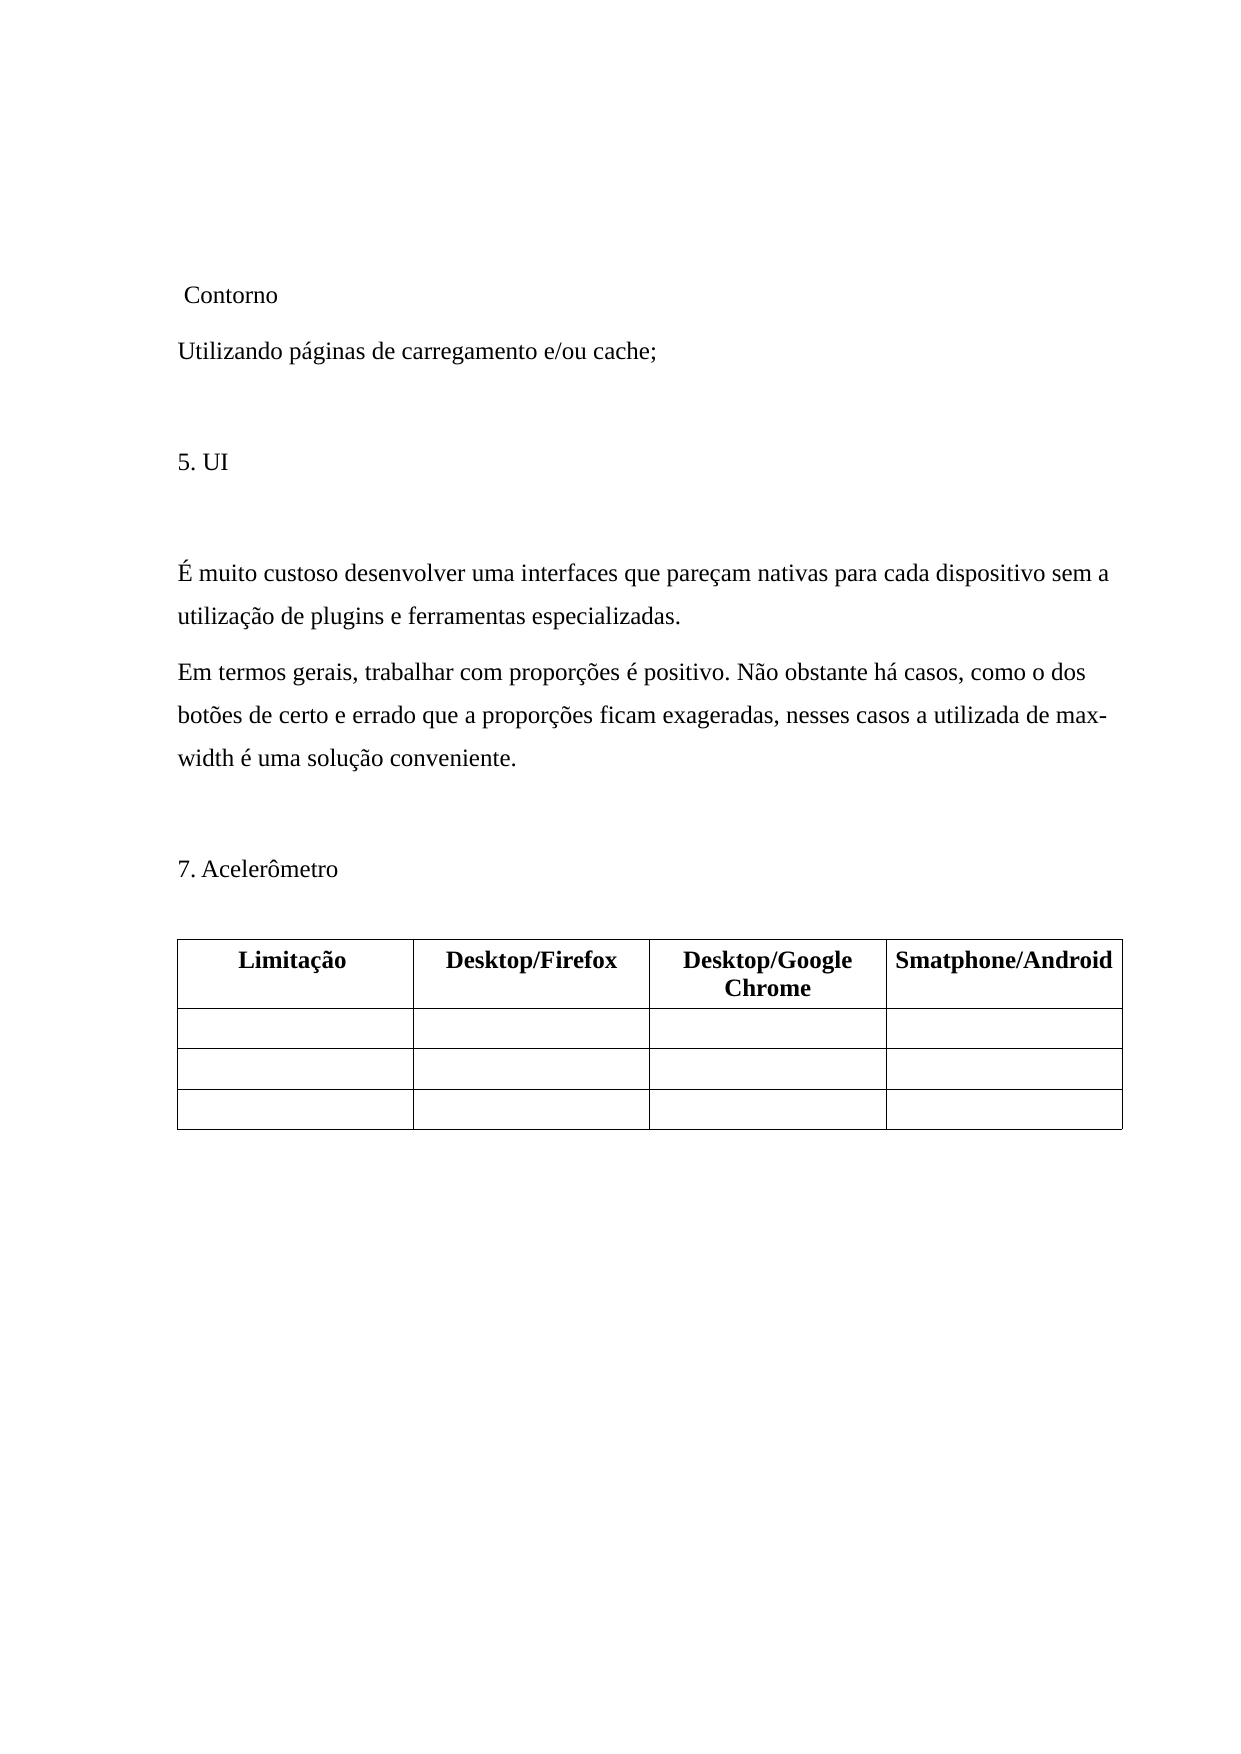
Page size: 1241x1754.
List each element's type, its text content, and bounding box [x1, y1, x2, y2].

table_cell [178, 1090, 413, 1129]
table_cell [414, 1049, 649, 1089]
text É muito custoso desenvolver uma interfaces que pareçam nativas para cada dispositivo sem a utilização de plugins e ferramentas especializadas. [177, 558, 1122, 630]
table_cell [178, 1049, 413, 1089]
table_cell [650, 1009, 886, 1048]
table_cell [650, 1090, 886, 1129]
text 5. UI [177, 447, 1122, 476]
table_header Limitação [178, 940, 413, 1008]
text Contorno [177, 280, 1122, 309]
table_cell [887, 1009, 1122, 1048]
table_header Smatphone/Android [887, 940, 1122, 1008]
table_cell [887, 1049, 1122, 1089]
table_header Desktop/Google Chrome [650, 940, 886, 1008]
table_cell [414, 1009, 649, 1048]
text Em termos gerais, trabalhar com proporções é positivo. Não obstante há casos, como o dos botões de certo e errado que a proporções ficam exageradas, nesses casos a utilizada de max-width é uma solução conveniente. [177, 657, 1122, 772]
table_cell [887, 1090, 1122, 1129]
table_header Desktop/Firefox [414, 940, 649, 1008]
table_cell [414, 1090, 649, 1129]
text 7. Acelerômetro [177, 854, 1122, 883]
table_cell [178, 1009, 413, 1048]
text Utilizando páginas de carregamento e/ou cache; [177, 336, 1122, 364]
table_cell [650, 1049, 886, 1089]
